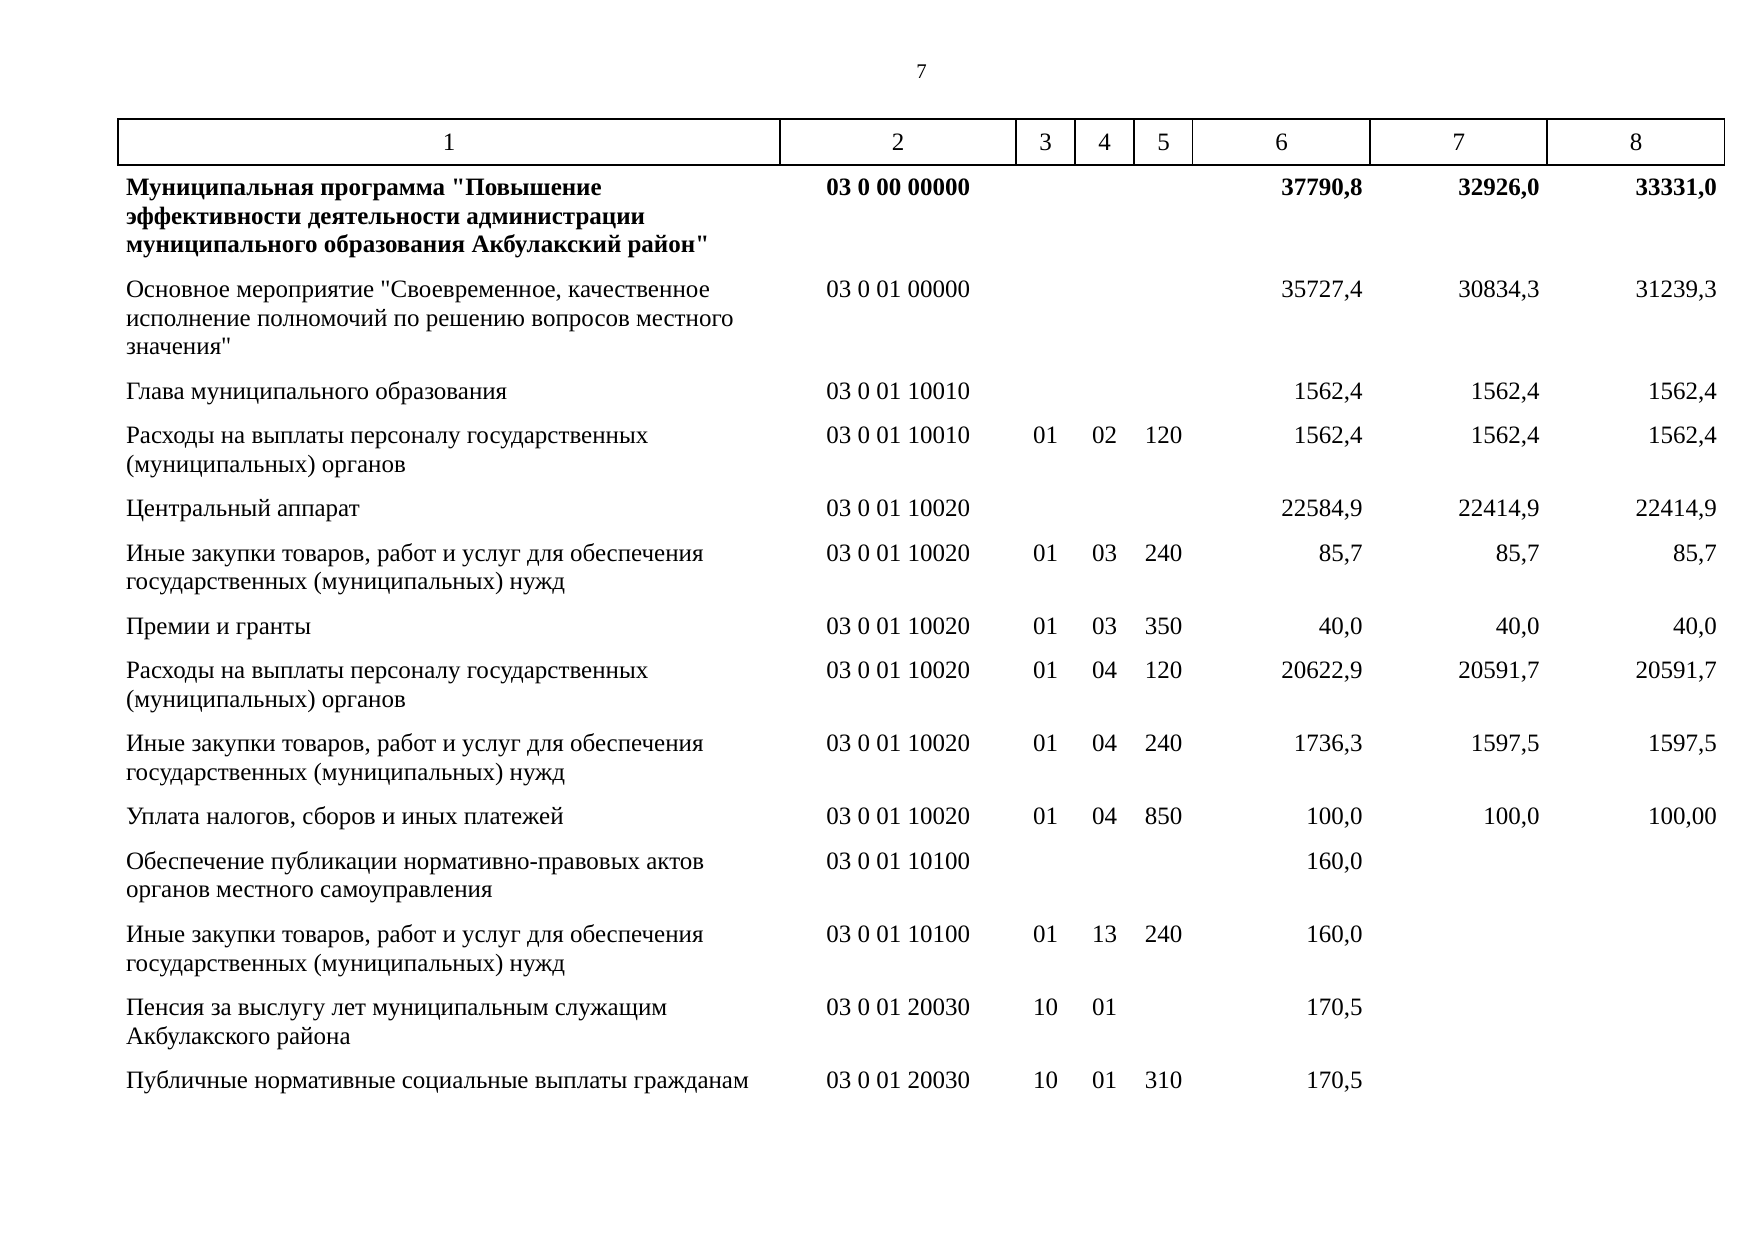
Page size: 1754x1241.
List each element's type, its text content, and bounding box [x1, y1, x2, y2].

table_cell [1547, 1057, 1724, 1102]
table_cell 37790,8 [1193, 166, 1370, 266]
table_header [1017, 120, 1074, 164]
table_cell [1016, 485, 1075, 530]
table_cell 01 [1016, 603, 1075, 647]
table_cell Иные закупки товаров, работ и услуг для обеспечения государственных (муниципальных) нужд [118, 720, 780, 793]
table_cell 04 [1075, 794, 1134, 838]
table_cell 03 0 01 10020 [780, 720, 1016, 793]
table_cell 85,7 [1193, 530, 1370, 603]
table_cell 03 0 01 10020 [780, 485, 1016, 530]
table_cell 03 0 01 10020 [780, 794, 1016, 838]
table_cell 1597,5 [1547, 720, 1724, 793]
table_cell Публичные нормативные социальные выплаты гражданам [118, 1057, 780, 1102]
table_cell 22414,9 [1547, 485, 1724, 530]
table_cell [1134, 368, 1193, 412]
table_cell 170,5 [1193, 984, 1370, 1057]
table_header 6 [1201, 128, 1362, 156]
table_cell Муниципальная программа "Повышение эффективности деятельности администрации муниципального образования Акбулакский район" [118, 166, 780, 266]
table_cell [1370, 838, 1547, 911]
table_header 4 [1083, 128, 1126, 156]
table_cell 32926,0 [1370, 166, 1547, 266]
table_cell 240 [1134, 530, 1193, 603]
table_cell 01 [1016, 794, 1075, 838]
table_cell 160,0 [1193, 838, 1370, 911]
table_header 2 [788, 128, 1008, 156]
table_header 3 [1024, 128, 1067, 156]
table_cell 22584,9 [1193, 485, 1370, 530]
table_header [1135, 120, 1192, 164]
table_cell 310 [1134, 1057, 1193, 1102]
table_cell 85,7 [1370, 530, 1547, 603]
table_cell 35727,4 [1193, 266, 1370, 368]
table_cell 40,0 [1370, 603, 1547, 647]
table_cell Расходы на выплаты персоналу государственных (муниципальных) органов [118, 412, 780, 485]
table_cell [1075, 166, 1134, 266]
table_cell 100,0 [1193, 794, 1370, 838]
table_cell 20622,9 [1193, 647, 1370, 720]
table_cell 33331,0 [1547, 166, 1724, 266]
table_cell 03 0 00 00000 [780, 166, 1016, 266]
table_header 8 [1555, 128, 1716, 156]
table_cell 03 0 01 10100 [780, 911, 1016, 984]
table_cell 20591,7 [1370, 647, 1547, 720]
table_cell 1597,5 [1370, 720, 1547, 793]
table_cell 03 0 01 10010 [780, 412, 1016, 485]
table_cell [1370, 984, 1547, 1057]
table_header [781, 120, 1015, 164]
table_cell Пенсия за выслугу лет муниципальным служащим Акбулакского района [118, 984, 780, 1057]
table_cell [1547, 911, 1724, 984]
table_cell 10 [1016, 984, 1075, 1057]
table_cell 03 0 01 10020 [780, 603, 1016, 647]
table_cell 20591,7 [1547, 647, 1724, 720]
table_cell 03 0 01 20030 [780, 1057, 1016, 1102]
table_cell 40,0 [1193, 603, 1370, 647]
table_cell 01 [1016, 412, 1075, 485]
table_cell 04 [1075, 720, 1134, 793]
table_cell 1736,3 [1193, 720, 1370, 793]
table_cell 160,0 [1193, 911, 1370, 984]
table_header [1193, 120, 1369, 164]
table_cell 04 [1075, 647, 1134, 720]
table_cell 1562,4 [1193, 368, 1370, 412]
table_cell 240 [1134, 720, 1193, 793]
table_cell 01 [1075, 1057, 1134, 1102]
table_cell [1134, 984, 1193, 1057]
table_cell [1370, 911, 1547, 984]
table_header [1371, 120, 1546, 164]
table_cell [1016, 838, 1075, 911]
table_cell [1547, 984, 1724, 1057]
table_cell 03 [1075, 603, 1134, 647]
table_cell [1075, 368, 1134, 412]
table_cell 03 0 01 10010 [780, 368, 1016, 412]
table_header 7 [1378, 128, 1539, 156]
table_cell 1562,4 [1370, 368, 1547, 412]
table_cell 100,00 [1547, 794, 1724, 838]
table_cell 01 [1016, 720, 1075, 793]
table_cell [1075, 266, 1134, 368]
table_cell Расходы на выплаты персоналу государственных (муниципальных) органов [118, 647, 780, 720]
table_cell 1562,4 [1547, 368, 1724, 412]
table_cell [1075, 485, 1134, 530]
table_cell [1016, 266, 1075, 368]
table_cell 01 [1016, 530, 1075, 603]
table_cell [1134, 166, 1193, 266]
table_cell Основное мероприятие "Своевременное, качественное исполнение полномочий по решению вопросов местного значения" [118, 266, 780, 368]
table_cell 03 0 01 20030 [780, 984, 1016, 1057]
table_cell 03 [1075, 530, 1134, 603]
table_cell [1134, 838, 1193, 911]
table_header [1548, 120, 1724, 164]
table_cell 10 [1016, 1057, 1075, 1102]
table_cell 03 0 01 10020 [780, 530, 1016, 603]
table_cell 170,5 [1193, 1057, 1370, 1102]
table_cell 350 [1134, 603, 1193, 647]
table_header 5 [1142, 128, 1185, 156]
table_cell [1016, 166, 1075, 266]
table_cell 1562,4 [1193, 412, 1370, 485]
table_cell [1134, 266, 1193, 368]
table_cell 120 [1134, 412, 1193, 485]
table_cell 03 0 01 00000 [780, 266, 1016, 368]
table_cell 02 [1075, 412, 1134, 485]
table_cell [1075, 838, 1134, 911]
table_cell [1134, 485, 1193, 530]
table_cell 1562,4 [1370, 412, 1547, 485]
table_cell 03 0 01 10020 [780, 647, 1016, 720]
table_cell Иные закупки товаров, работ и услуг для обеспечения государственных (муниципальных) нужд [118, 530, 780, 603]
table_cell 31239,3 [1547, 266, 1724, 368]
table_header [119, 120, 779, 164]
table_cell [1016, 368, 1075, 412]
table_cell 850 [1134, 794, 1193, 838]
table_cell 1562,4 [1547, 412, 1724, 485]
table_cell 120 [1134, 647, 1193, 720]
table_cell 01 [1016, 647, 1075, 720]
table_cell 01 [1075, 984, 1134, 1057]
table_cell Обеспечение публикации нормативно-правовых актов органов местного самоуправления [118, 838, 780, 911]
table_header 1 [126, 128, 772, 156]
table_cell 30834,3 [1370, 266, 1547, 368]
table_cell [1370, 1057, 1547, 1102]
table_cell 22414,9 [1370, 485, 1547, 530]
table_cell 13 [1075, 911, 1134, 984]
table_cell 01 [1016, 911, 1075, 984]
table_header [1076, 120, 1133, 164]
table_cell Премии и гранты [118, 603, 780, 647]
table_cell Центральный аппарат [118, 485, 780, 530]
table_cell 85,7 [1547, 530, 1724, 603]
table_cell Иные закупки товаров, работ и услуг для обеспечения государственных (муниципальных) нужд [118, 911, 780, 984]
table_cell Глава муниципального образования [118, 368, 780, 412]
table_cell Уплата налогов, сборов и иных платежей [118, 794, 780, 838]
table_cell 03 0 01 10100 [780, 838, 1016, 911]
table_cell [1547, 838, 1724, 911]
table_cell 240 [1134, 911, 1193, 984]
table_cell 40,0 [1547, 603, 1724, 647]
table_cell 100,0 [1370, 794, 1547, 838]
